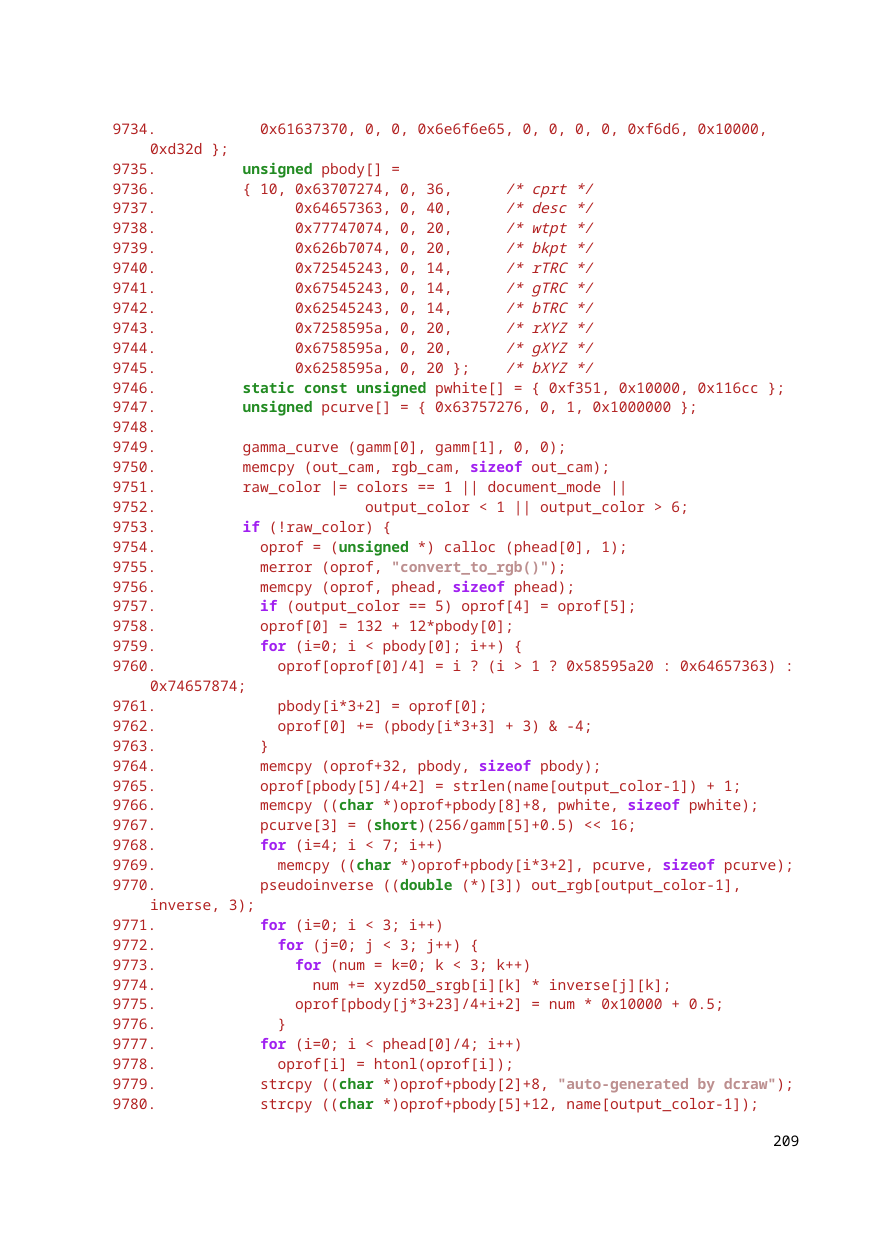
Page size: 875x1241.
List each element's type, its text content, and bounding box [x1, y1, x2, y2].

list 0x64657363, 0, 40, /* desc */ [112, 198, 799, 218]
list static const unsigned pwhite[] = { 0xf351, 0x10000, 0x116cc }; [112, 377, 799, 397]
list pbody[i*3+2] = oprof[0]; [112, 696, 799, 716]
list raw_color |= colors == 1 || document_mode || [112, 477, 799, 497]
list if (!raw_color) { [112, 517, 799, 537]
list memcpy ((char *)oprof+pbody[8]+8, pwhite, sizeof pwhite); [112, 795, 799, 815]
list oprof[0] = 132 + 12*pbody[0]; [112, 616, 799, 636]
list unsigned pbody[] = [112, 158, 799, 178]
list memcpy ((char *)oprof+pbody[i*3+2], pcurve, sizeof pcurve); [112, 855, 799, 875]
list if (output_color == 5) oprof[4] = oprof[5]; [112, 596, 799, 616]
list memcpy (out_cam, rgb_cam, sizeof out_cam); [112, 457, 799, 477]
list for (i=0; i < pbody[0]; i++) { [112, 636, 799, 656]
list 0x626b7074, 0, 20, /* bkpt */ [112, 238, 799, 258]
list 0x62545243, 0, 14, /* bTRC */ [112, 298, 799, 318]
list for (num = k=0; k < 3; k++) [112, 954, 799, 974]
list oprof[pbody[5]/4+2] = strlen(name[output_color-1]) + 1; [112, 775, 799, 795]
list strcpy ((char *)oprof+pbody[2]+8, "auto-generated by dcraw"); [112, 1074, 799, 1094]
list oprof[pbody[j*3+23]/4+i+2] = num * 0x10000 + 0.5; [112, 994, 799, 1014]
list strcpy ((char *)oprof+pbody[5]+12, name[output_color-1]); [112, 1094, 799, 1113]
list unsigned pcurve[] = { 0x63757276, 0, 1, 0x1000000 }; [112, 397, 799, 417]
list 0x61637370, 0, 0, 0x6e6f6e65, 0, 0, 0, 0, 0xf6d6, 0x10000, 0xd32d }; [112, 119, 799, 158]
list memcpy (oprof+32, pbody, sizeof pbody); [112, 755, 799, 775]
list { 10, 0x63707274, 0, 36, /* cprt */ [112, 178, 799, 198]
list pcurve[3] = (short)(256/gamm[5]+0.5) << 16; [112, 815, 799, 835]
list 0x6758595a, 0, 20, /* gXYZ */ [112, 338, 799, 357]
list for (j=0; j < 3; j++) { [112, 934, 799, 954]
list for (i=4; i < 7; i++) [112, 835, 799, 855]
list output_color < 1 || output_color > 6; [112, 497, 799, 517]
list oprof = (unsigned *) calloc (phead[0], 1); [112, 537, 799, 556]
list oprof[0] += (pbody[i*3+3] + 3) & -4; [112, 716, 799, 736]
list for (i=0; i < phead[0]/4; i++) [112, 1034, 799, 1054]
list } [112, 1014, 799, 1034]
list 0x67545243, 0, 14, /* gTRC */ [112, 278, 799, 298]
list oprof[oprof[0]/4] = i ? (i > 1 ? 0x58595a20 : 0x64657363) : 0x74657874; [112, 656, 799, 696]
list 0x7258595a, 0, 20, /* rXYZ */ [112, 318, 799, 338]
list oprof[i] = htonl(oprof[i]); [112, 1054, 799, 1074]
list 0x77747074, 0, 20, /* wtpt */ [112, 218, 799, 238]
list for (i=0; i < 3; i++) [112, 914, 799, 934]
list pseudoinverse ((double (*)[3]) out_rgb[output_color-1], inverse, 3); [112, 875, 799, 914]
list 0x72545243, 0, 14, /* rTRC */ [112, 258, 799, 278]
list 0x6258595a, 0, 20 }; /* bXYZ */ [112, 357, 799, 377]
list merror (oprof, "convert_to_rgb()"); [112, 556, 799, 576]
list memcpy (oprof, phead, sizeof phead); [112, 576, 799, 596]
list num += xyzd50_srgb[i][k] * inverse[j][k]; [112, 974, 799, 994]
list } [112, 736, 799, 755]
list gamma_curve (gamm[0], gamm[1], 0, 0); [112, 437, 799, 457]
